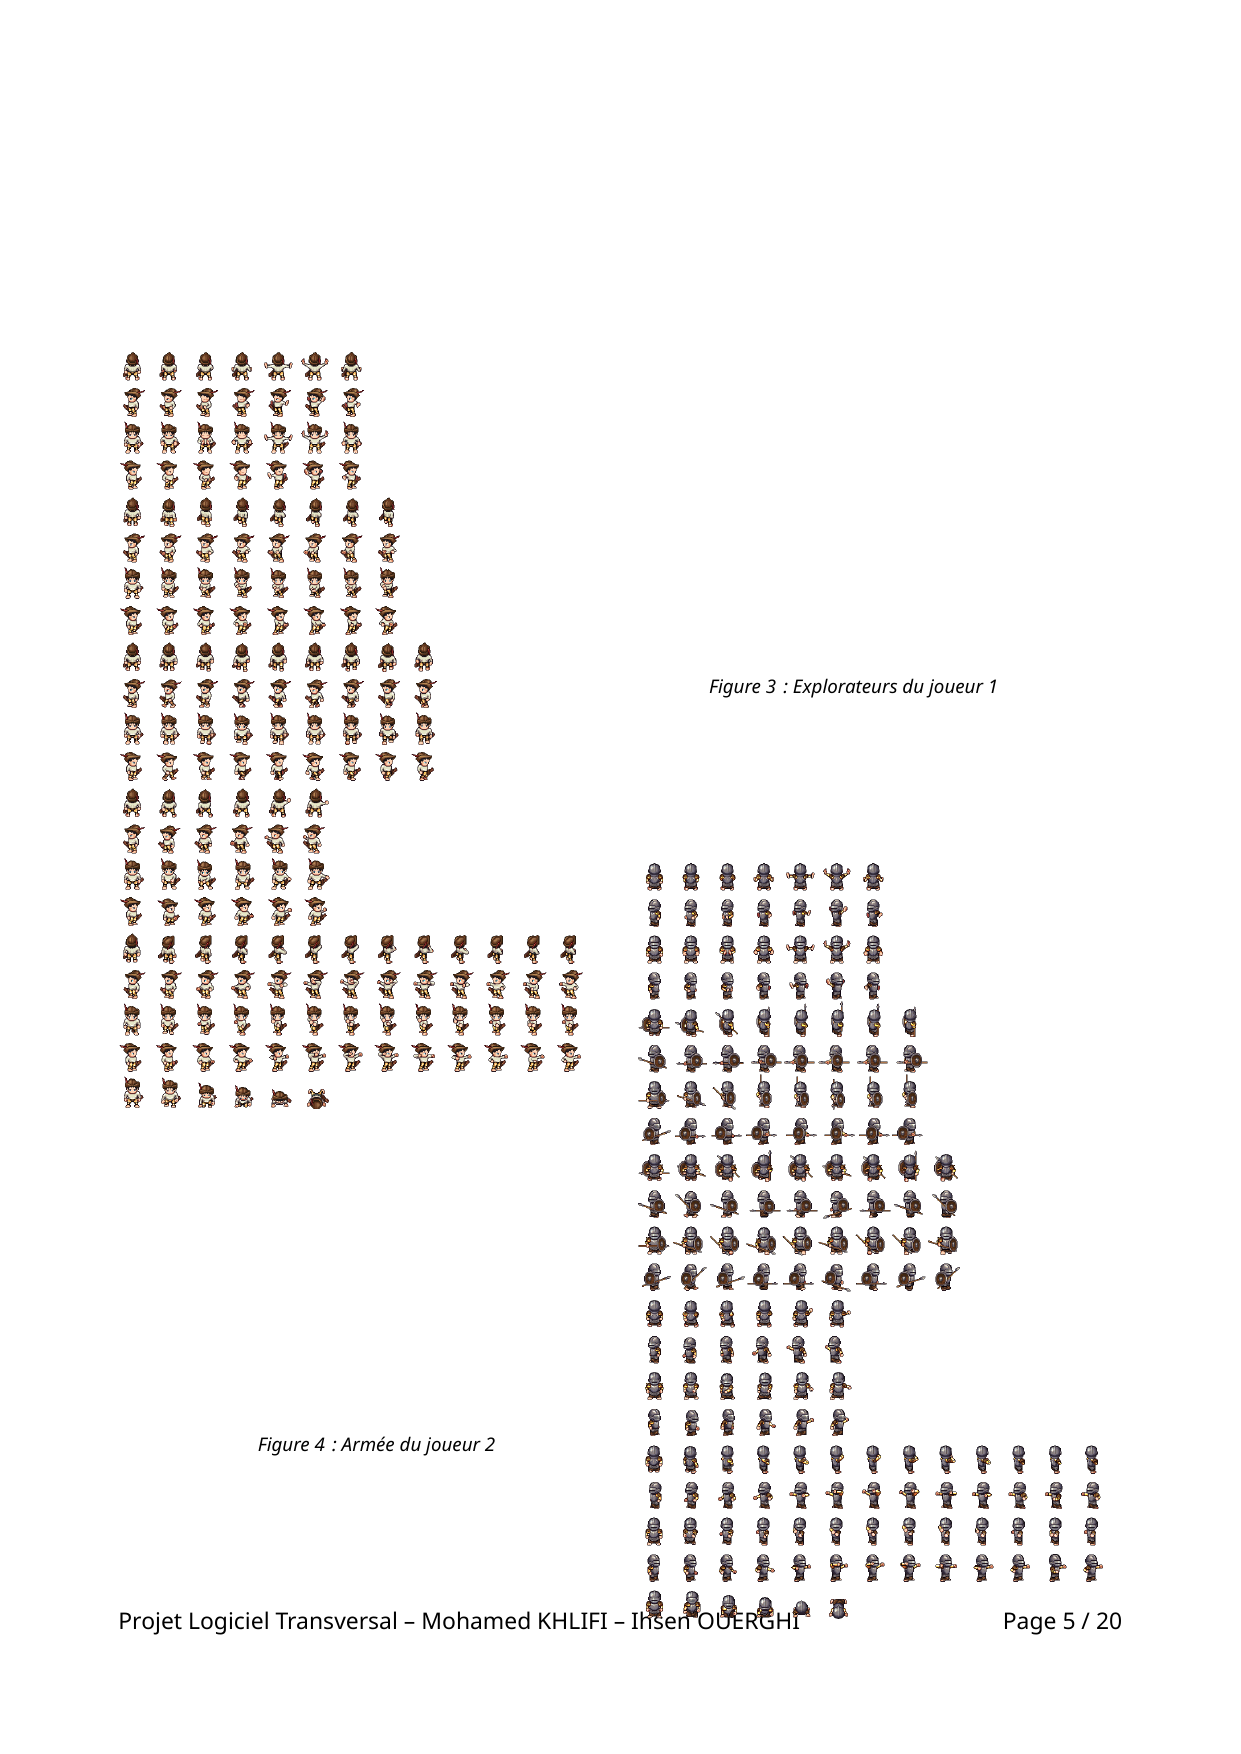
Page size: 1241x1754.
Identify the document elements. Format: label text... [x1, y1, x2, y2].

text Figure 3 : Explorateurs du joueur 1 [588, 674, 1122, 699]
picture [114, 346, 588, 1109]
picture [636, 855, 1110, 1619]
text Figure 4 : Armée du joueur 2 [118, 1432, 636, 1457]
